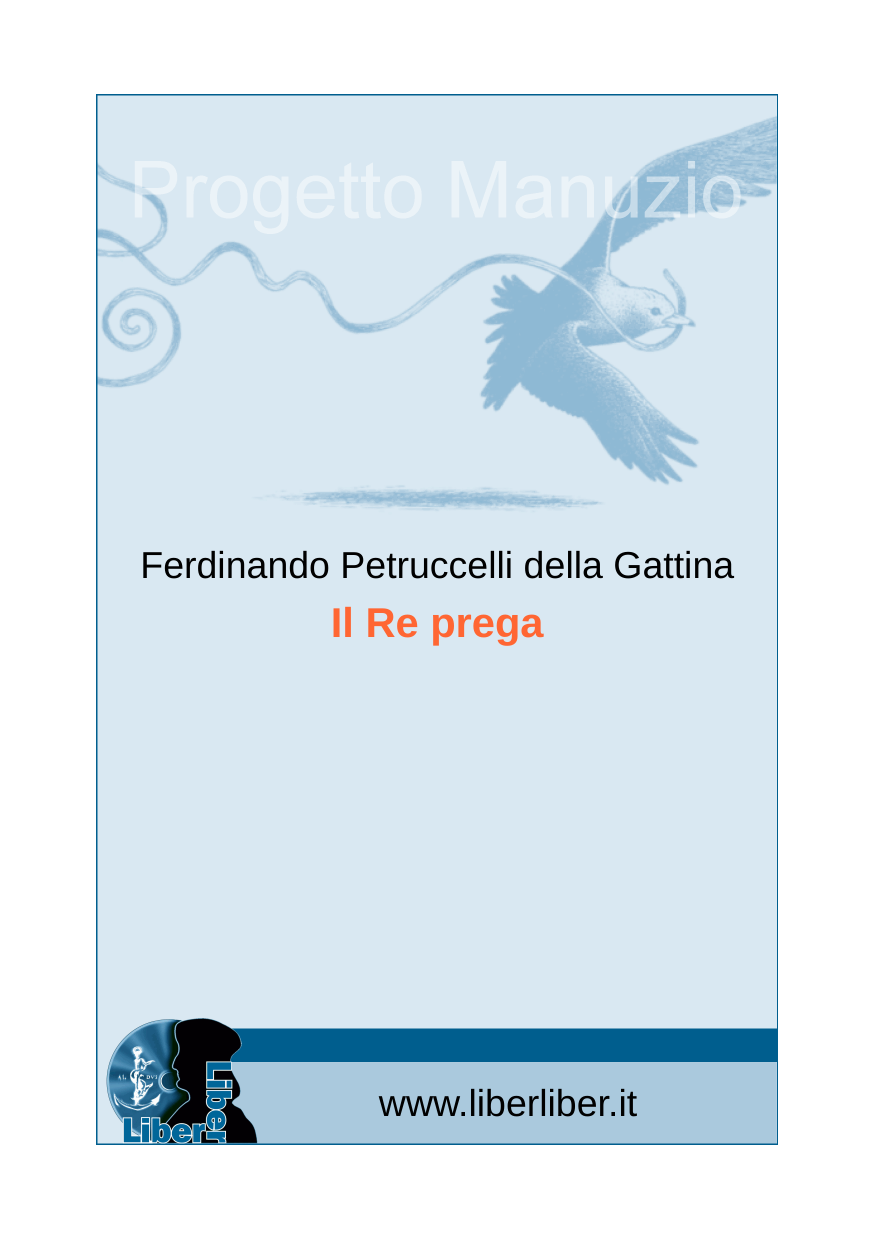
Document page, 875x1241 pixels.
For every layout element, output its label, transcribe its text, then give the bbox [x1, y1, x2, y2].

picture [98, 219, 776, 543]
picture [98, 586, 776, 598]
text Ferdinando Petruccelli della Gattina [94, 543, 779, 586]
picture [98, 646, 776, 1020]
text www.liberliber.it [331, 1081, 685, 1124]
text Il Re prega [94, 598, 779, 646]
